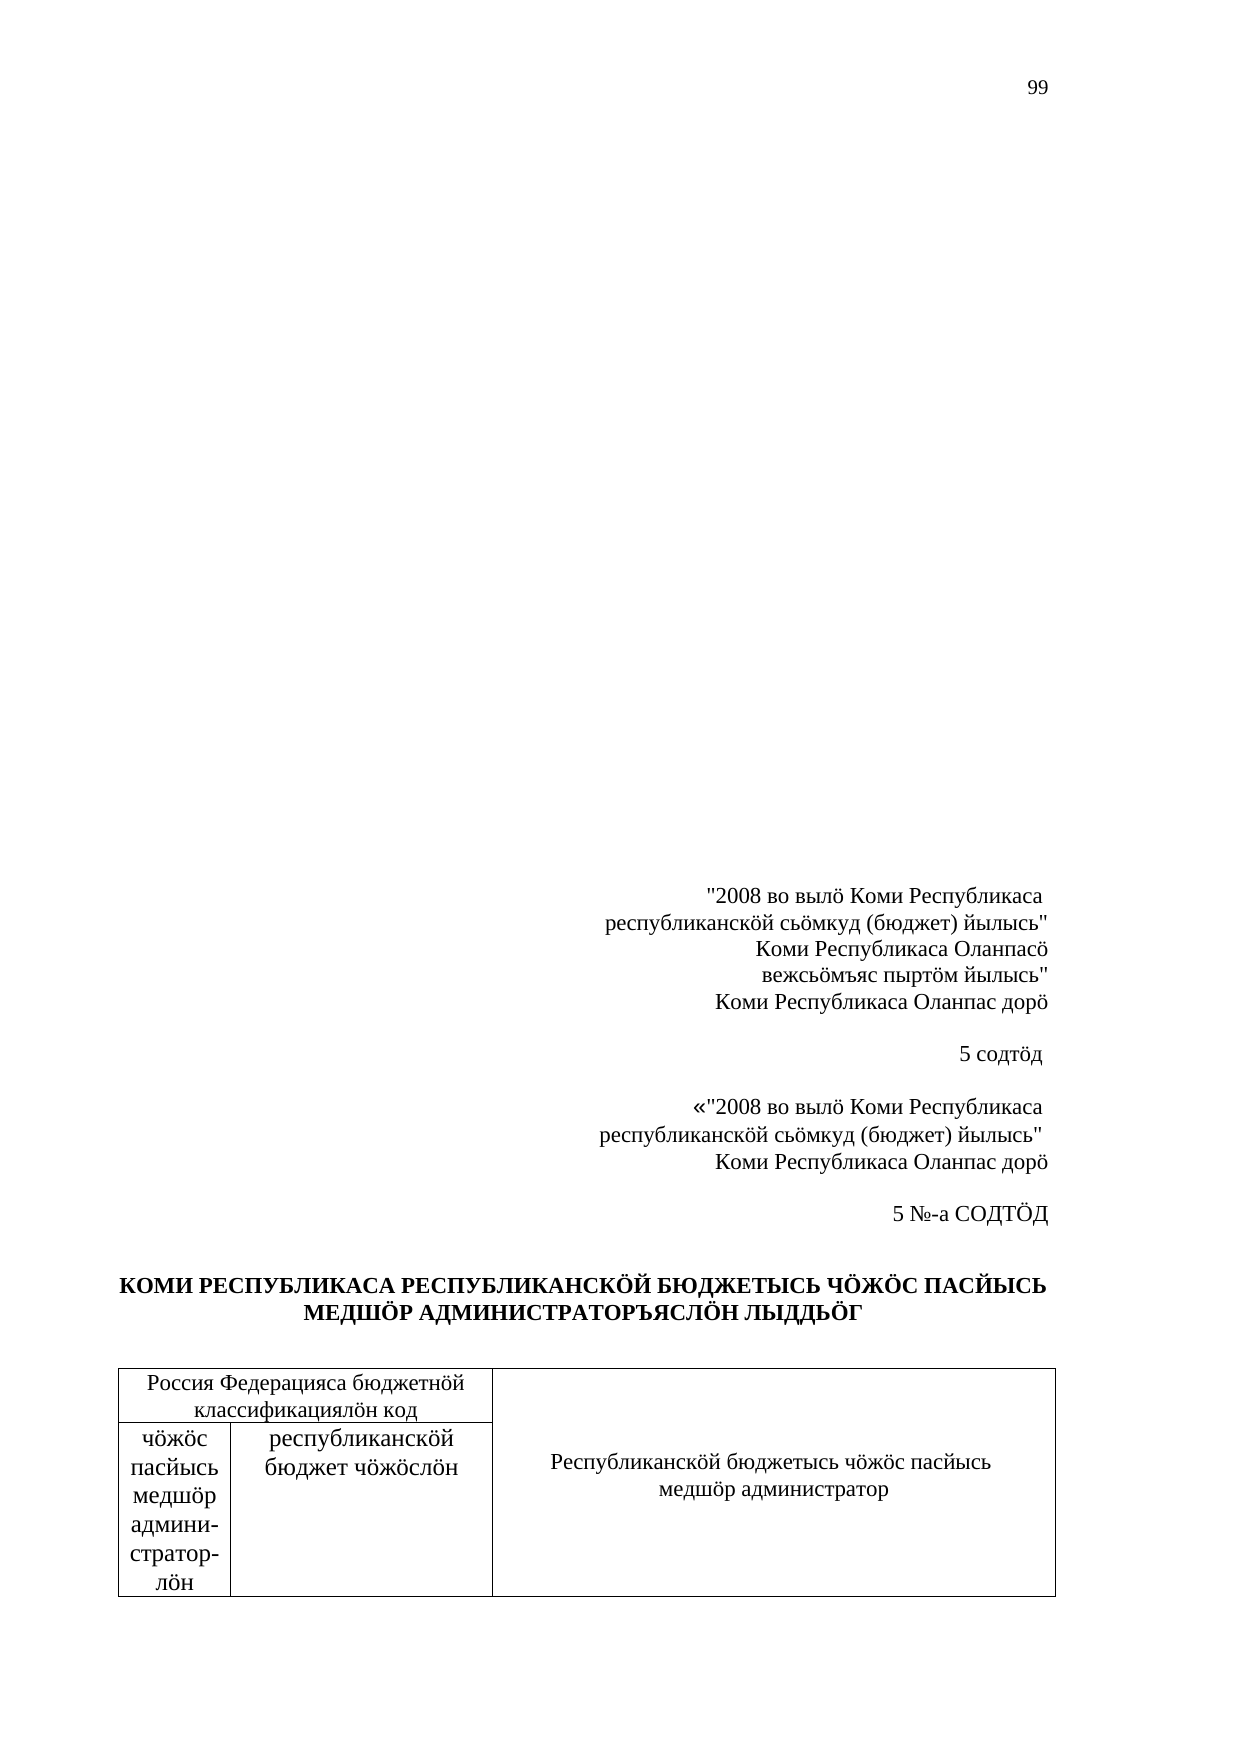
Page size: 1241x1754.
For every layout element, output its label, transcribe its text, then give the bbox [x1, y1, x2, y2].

text Коми Республикаса Оланпас дорö [118, 988, 1048, 1014]
text 5 №-а СОДТÖД [118, 1201, 1048, 1227]
text вежсьöмъяс пыртöм йылысь" [118, 961, 1048, 988]
text "2008 во вылö Коми Республикаса [118, 882, 1048, 909]
table_cell чöжöс пасйысь медшöр админи-стратор-лöн [119, 1423, 230, 1596]
text «"2008 во вылö Коми Республикаса [118, 1093, 1048, 1121]
table_header Республиканскöй бюджетысь чöжöс пасйысь медшöр администратор [493, 1369, 1055, 1596]
text республиканскöй сьöмкуд (бюджет) йылысь" [118, 1121, 1048, 1148]
table_header Россия Федерацияса бюджетнöй классификациялöн код [119, 1369, 492, 1422]
text республиканскöй сьöмкуд (бюджет) йылысь" [118, 909, 1048, 935]
table_header [1056, 1368, 1107, 1596]
text Коми Республикаса Оланпасö [118, 935, 1048, 961]
text КОМИ РЕСПУБЛИКАСА РЕСПУБЛИКАНСКÖЙ БЮДЖЕТЫСЬ ЧÖЖÖС ПАСЙЫСЬ МЕДШÖР АДМИНИСТРАТОРЪЯСЛÖН ЛЫДДЬÖГ [118, 1272, 1048, 1325]
text 5 содтöд [118, 1041, 1048, 1067]
table_cell республиканскöй бюджет чöжöслöн [231, 1423, 492, 1596]
text Коми Республикаса Оланпас дорö [118, 1148, 1048, 1174]
